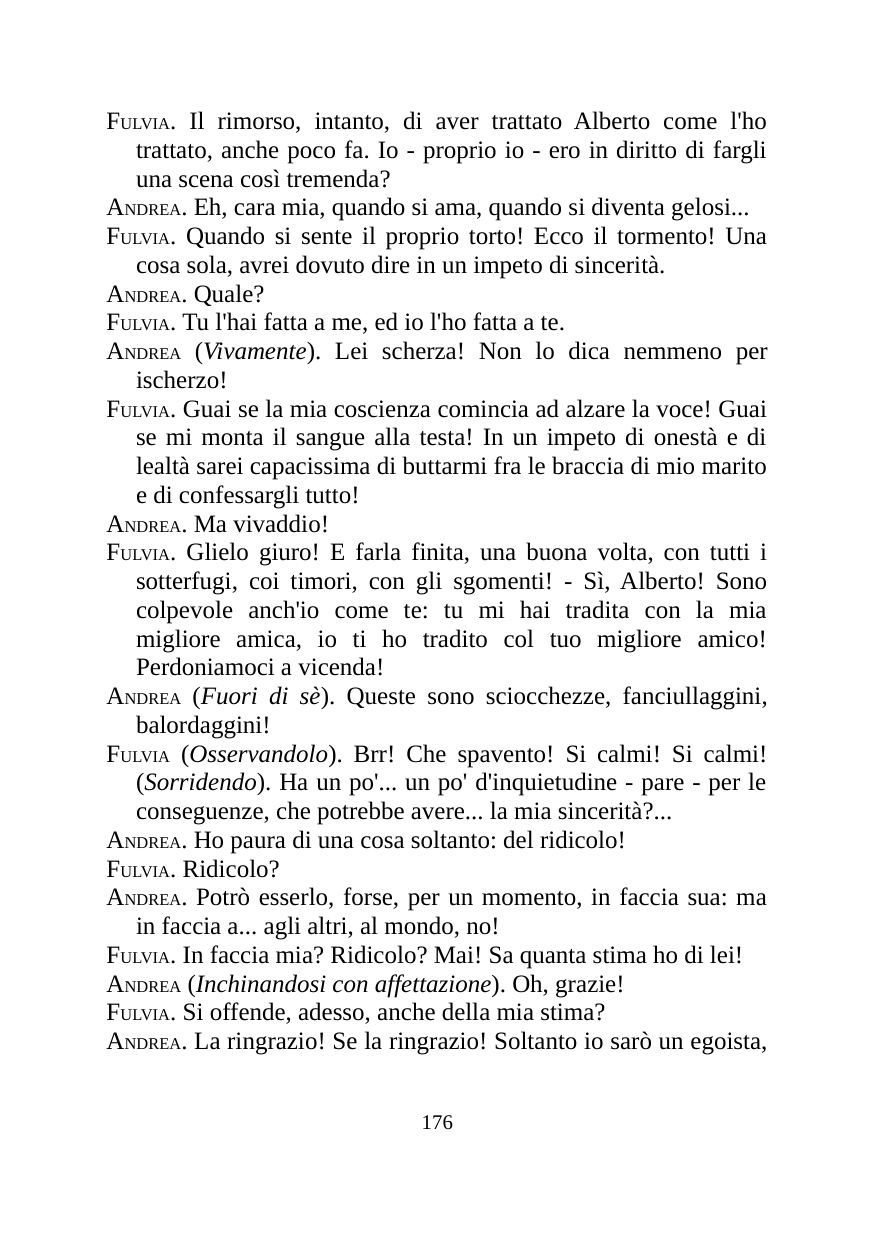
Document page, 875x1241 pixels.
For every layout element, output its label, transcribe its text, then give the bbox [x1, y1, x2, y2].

text Fulvia. Guai se la mia coscienza comincia ad alzare la voce! Guai se mi monta il sangue alla testa! In un impeto di onestà e di lealtà sarei capacissima di buttarmi fra le braccia di mio marito e di confessargli tutto! [106, 394, 768, 509]
text Andrea (Inchinandosi con affettazione). Oh, grazie! [106, 969, 768, 997]
text Andrea. Ma vivaddio! [106, 509, 768, 537]
text Andrea. Eh, cara mia, quando si ama, quando si diventa gelosi... [106, 192, 768, 221]
text Andrea. La ringrazio! Se la ringrazio! Soltanto io sarò un egoista, [106, 1026, 768, 1055]
text Fulvia. Ridicolo? [106, 854, 768, 882]
text Fulvia. Tu l'hai fatta a me, ed io l'ho fatta a te. [106, 307, 768, 336]
text Fulvia. Glielo giuro! E farla finita, una buona volta, con tutti i sotterfugi, coi timori, con gli sgomenti! - Sì, Alberto! Sono colpevole anch'io come te: tu mi hai tradita con la mia migliore amica, io ti ho tradito col tuo migliore amico! Perdoniamoci a vicenda! [106, 537, 768, 681]
text Fulvia. Il rimorso, intanto, di aver trattato Alberto come l'ho trattato, anche poco fa. Io - proprio io - ero in diritto di fargli una scena così tremenda? [106, 106, 768, 192]
text Andrea (Vivamente). Lei scherza! Non lo dica nemmeno per ischerzo! [106, 336, 768, 394]
text Andrea. Quale? [106, 279, 768, 307]
text Fulvia (Osservandolo). Brr! Che spavento! Si calmi! Si calmi! (Sorridendo). Ha un po'... un po' d'inquietudine - pare - per le conseguenze, che potrebbe avere... la mia sincerità?... [106, 739, 768, 825]
text Fulvia. Si offende, adesso, anche della mia stima? [106, 997, 768, 1026]
text Andrea (Fuori di sè). Queste sono sciocchezze, fanciullaggini, balordaggini! [106, 681, 768, 739]
text Fulvia. In faccia mia? Ridicolo? Mai! Sa quanta stima ho di lei! [106, 940, 768, 969]
text Fulvia. Quando si sente il proprio torto! Ecco il tormento! Una cosa sola, avrei dovuto dire in un impeto di sincerità. [106, 221, 768, 279]
text Andrea. Ho paura di una cosa soltanto: del ridicolo! [106, 825, 768, 854]
text Andrea. Potrò esserlo, forse, per un momento, in faccia sua: ma in faccia a... agli altri, al mondo, no! [106, 882, 768, 940]
